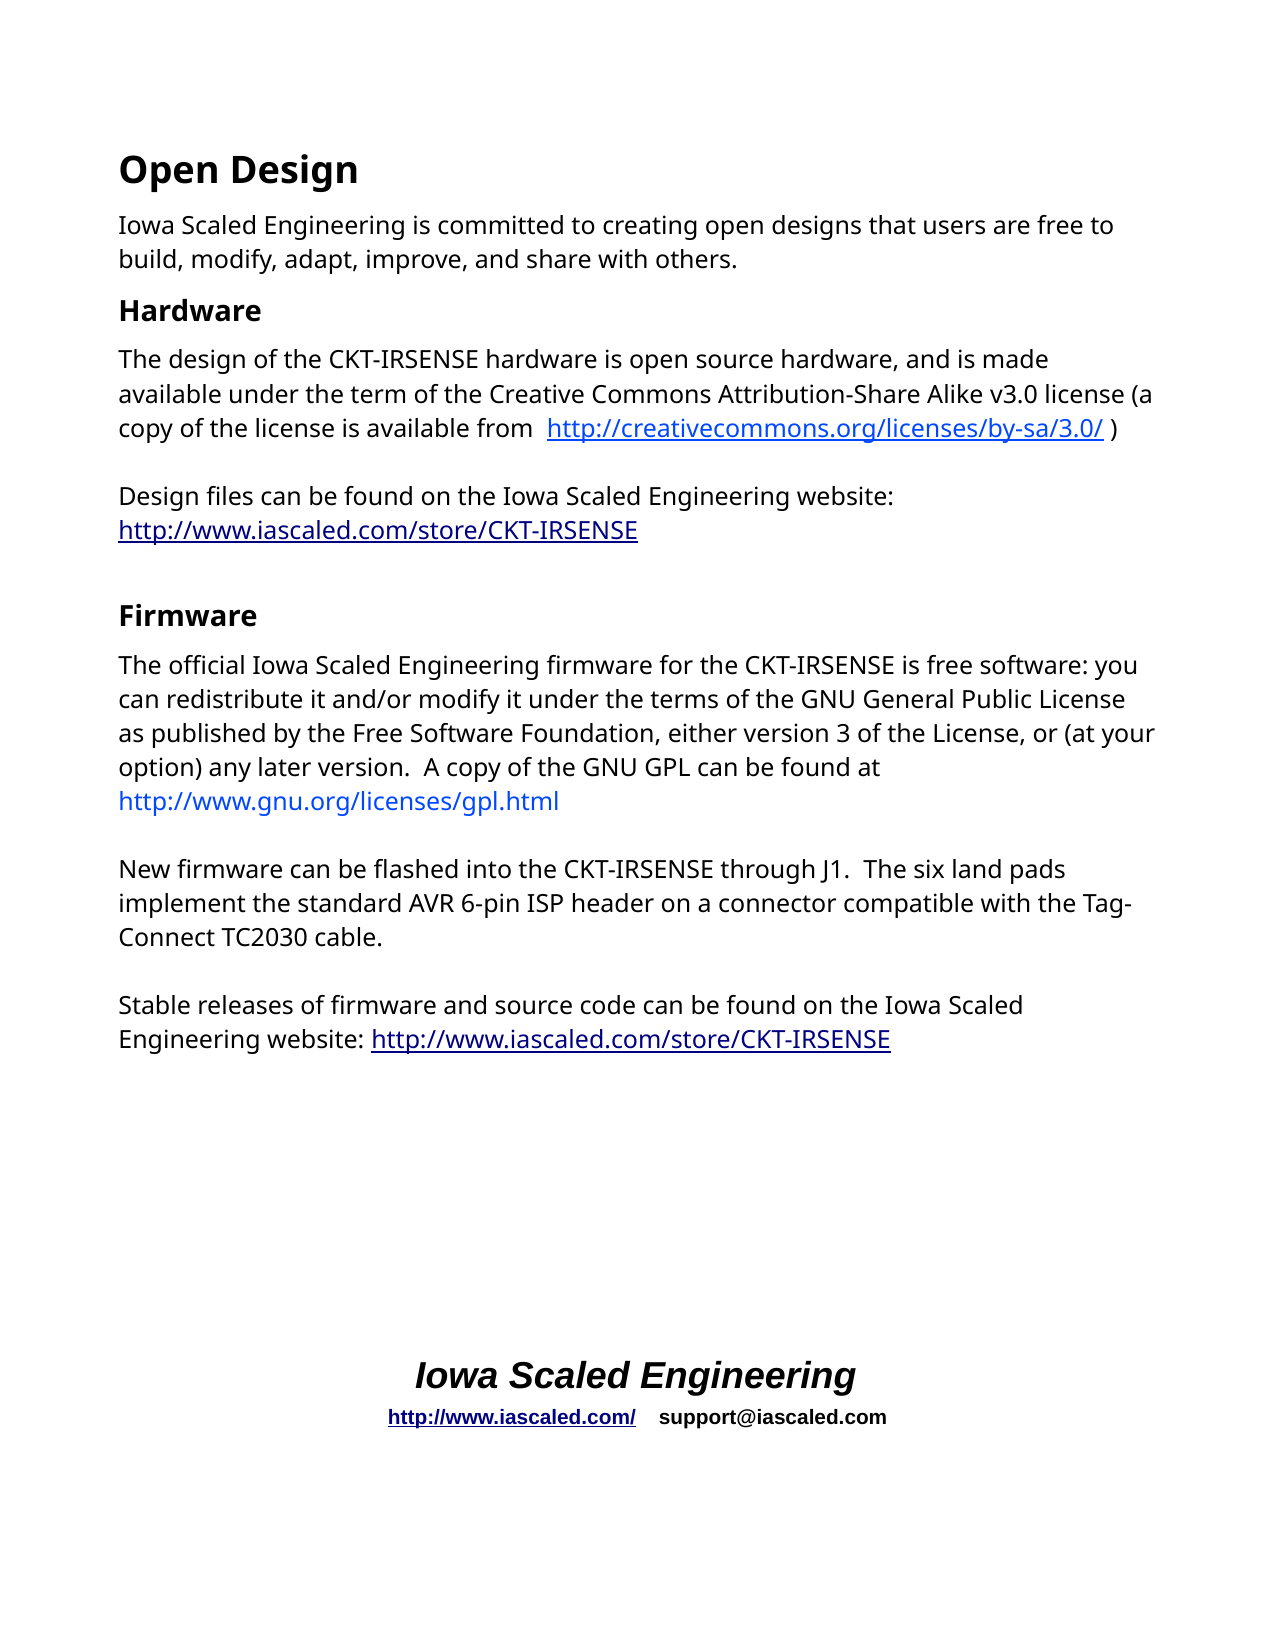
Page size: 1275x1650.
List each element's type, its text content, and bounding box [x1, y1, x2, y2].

text The design of the CKT-IRSENSE hardware is open source hardware, and is made available under the term of the Creative Commons Attribution-Share Alike v3.0 license (a copy of the license is available from http://creativecommons.org/licenses/by-sa/3.0/ ) [118, 342, 1157, 444]
text http://www.iascaled.com/ support@iascaled.com [337, 1405, 937, 1429]
subtitle Firmware [118, 595, 1157, 635]
text Design files can be found on the Iowa Scaled Engineering website: [118, 478, 1157, 512]
text New firmware can be flashed into the CKT-IRSENSE through J1. The six land pads implement the standard AVR 6-pin ISP header on a connector compatible with the Tag-Connect TC2030 cable. [118, 852, 1157, 954]
text Stable releases of firmware and source code can be found on the Iowa Scaled Engineering website: http://www.iascaled.com/store/CKT-IRSENSE [118, 988, 1157, 1056]
text Iowa Scaled Engineering [337, 1353, 937, 1396]
text http://www.iascaled.com/store/CKT-IRSENSE [118, 512, 1157, 547]
subtitle Open Design [118, 143, 1157, 195]
subtitle Hardware [118, 290, 1157, 330]
text Iowa Scaled Engineering is committed to creating open designs that users are free to build, modify, adapt, improve, and share with others. [118, 207, 1157, 275]
text The official Iowa Scaled Engineering firmware for the CKT-IRSENSE is free software: you can redistribute it and/or modify it under the terms of the GNU General Public License as published by the Free Software Foundation, either version 3 of the License, or (at your option) any later version. A copy of the GNU GPL can be found at http://www.gnu.org/licenses/gpl.html [118, 647, 1157, 818]
